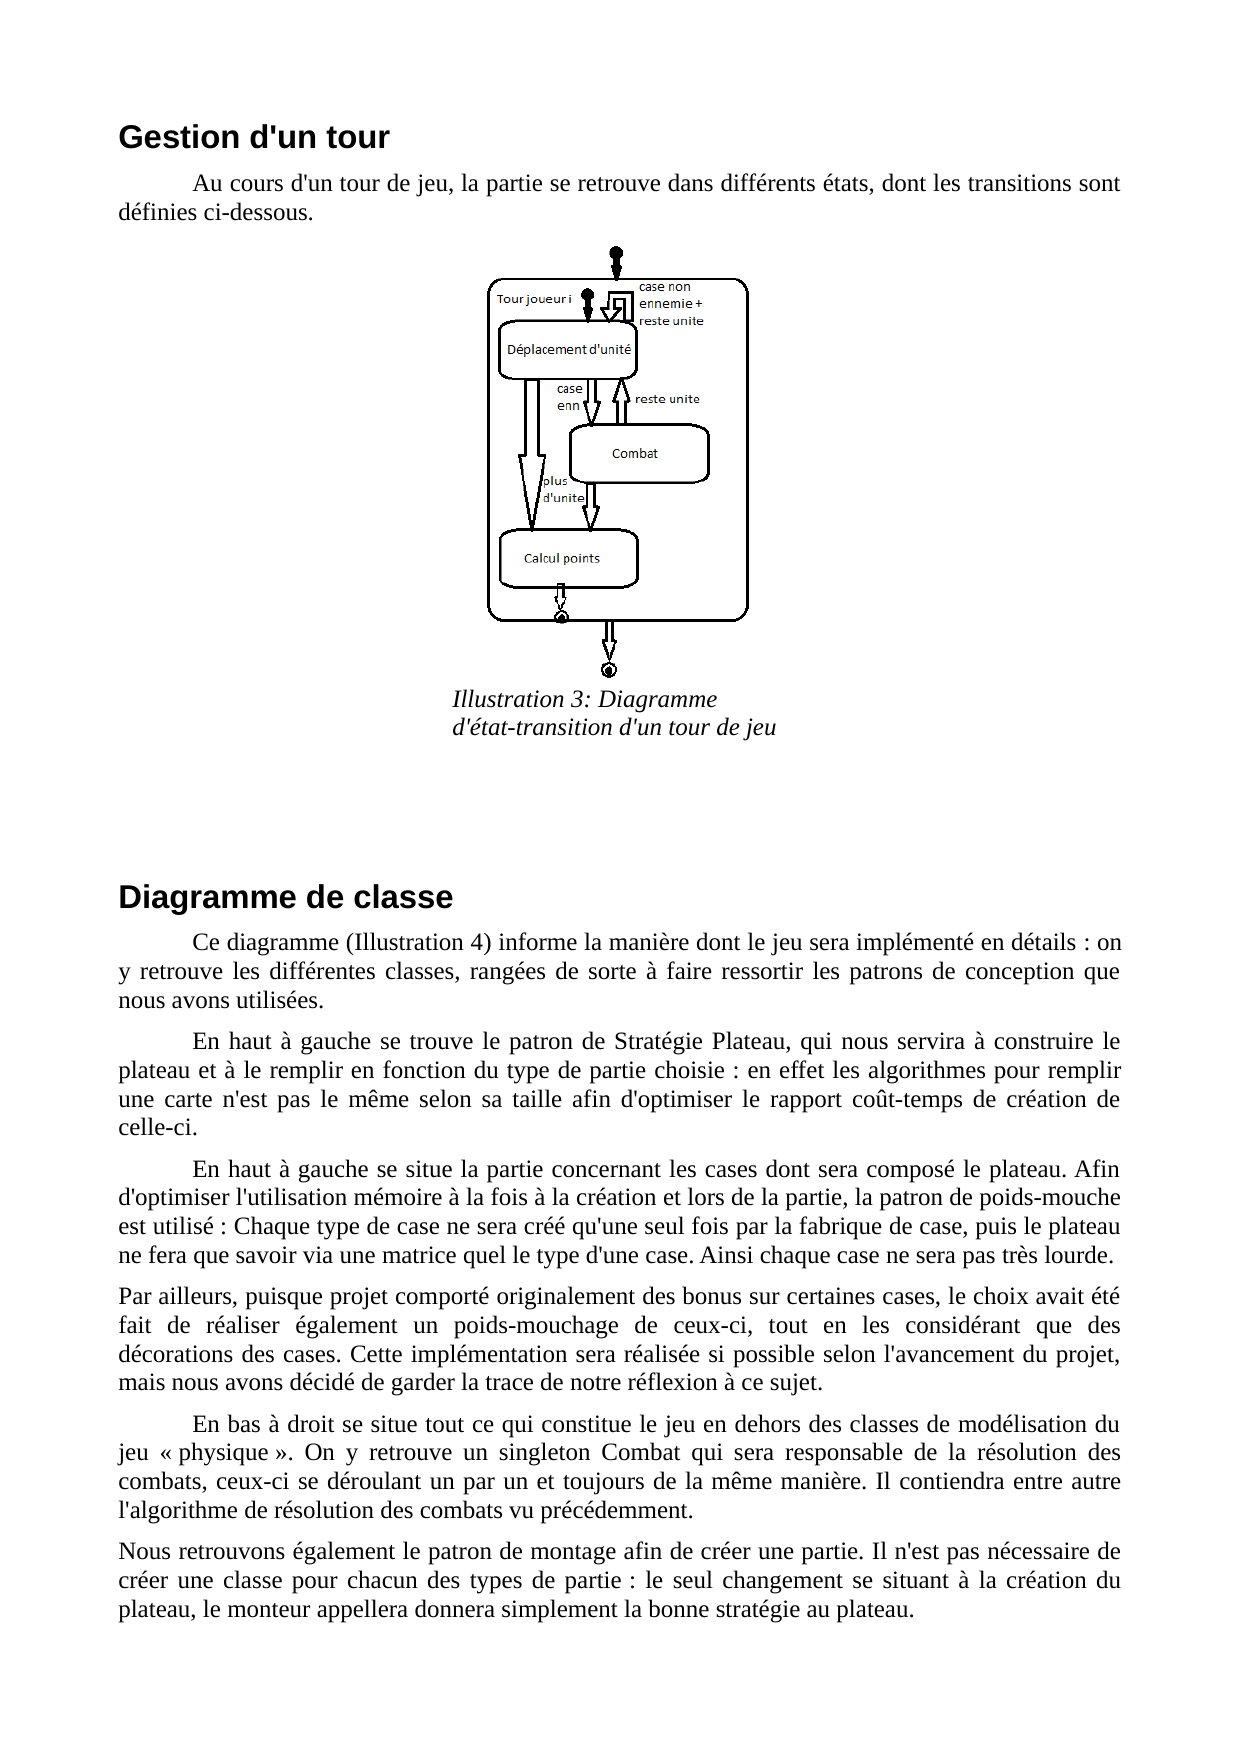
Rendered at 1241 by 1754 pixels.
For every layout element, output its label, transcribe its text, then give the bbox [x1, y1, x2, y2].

subtitle En haut à gauche se situe la partie concernant les cases dont sera composé le plateau. Afin d'optimiser l'utilisation mémoire à la fois à la création et lors de la partie, la patron de poids-mouche est utilisé : Chaque type de case ne sera créé qu'une seul fois par la fabrique de case, puis le plateau ne fera que savoir via une matrice quel le type d'une case. Ainsi chaque case ne sera pas très lourde. [118, 1154, 1122, 1269]
subtitle En bas à droit se situe tout ce qui constitue le jeu en dehors des classes de modélisation du jeu « physique ». On y retrouve un singleton Combat qui sera responsable de la résolution des combats, ceux-ci se déroulant un par un et toujours de la même manière. Il contiendra entre autre l'algorithme de résolution des combats vu précédemment. [118, 1409, 1122, 1524]
subtitle Nous retrouvons également le patron de montage afin de créer une partie. Il n'est pas nécessaire de créer une classe pour chacun des types de partie : le seul changement se situant à la création du plateau, le monteur appellera donnera simplement la bonne stratégie au plateau. [118, 1536, 1122, 1622]
subtitle Gestion d'un tour [118, 118, 1122, 156]
subtitle Ce diagramme (Illustration 4) informe la manière dont le jeu sera implémenté en détails : on y retrouve les différentes classes, rangées de sorte à faire ressortir les patrons de conception que nous avons utilisées. [118, 927, 1122, 1014]
picture [480, 238, 760, 684]
text Illustration 3: Diagramme d'état-transition d'un tour de jeu [452, 684, 788, 741]
subtitle Diagramme de classe [118, 877, 1122, 915]
subtitle En haut à gauche se trouve le patron de Stratégie Plateau, qui nous servira à construire le plateau et à le remplir en fonction du type de partie choisie : en effet les algorithmes pour remplir une carte n'est pas le même selon sa taille afin d'optimiser le rapport coût-temps de création de celle-ci. [118, 1026, 1122, 1141]
subtitle Par ailleurs, puisque projet comporté originalement des bonus sur certaines cases, le choix avait été fait de réaliser également un poids-mouchage de ceux-ci, tout en les considérant que des décorations des cases. Cette implémentation sera réalisée si possible selon l'avancement du projet, mais nous avons décidé de garder la trace de notre réflexion à ce sujet. [118, 1281, 1122, 1396]
subtitle Au cours d'un tour de jeu, la partie se retrouve dans différents états, dont les transitions sont définies ci-dessous. [118, 168, 1122, 226]
